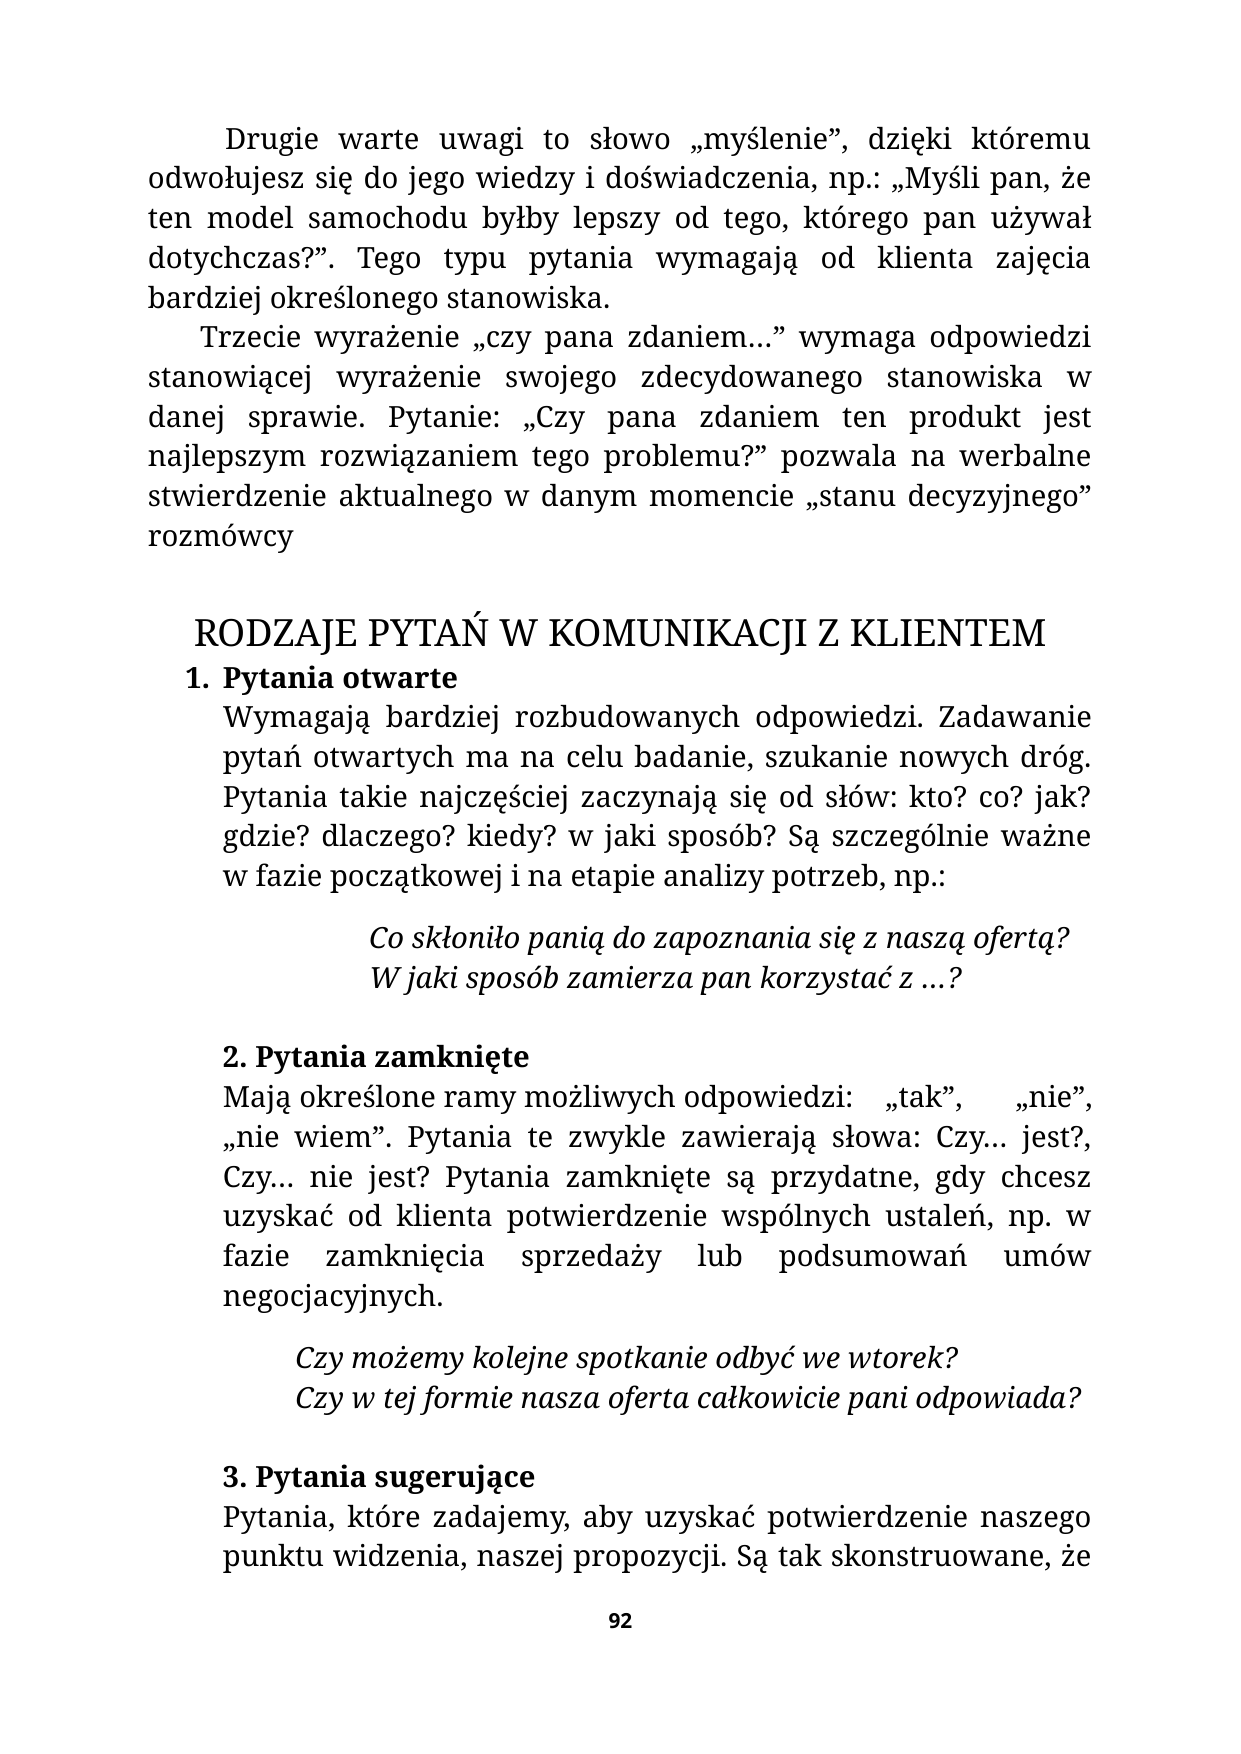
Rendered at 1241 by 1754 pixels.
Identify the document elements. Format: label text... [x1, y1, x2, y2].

text Drugie warte uwagi to słowo „myślenie”, dzięki któremu odwołujesz się do jego wiedzy i doświadczenia, np.: „Myśli pan, że ten model samochodu byłby lepszy od tego, którego pan używał dotychczas?”. Tego typu pytania wymagają od klienta zajęcia bardziej określonego stanowiska. [148, 118, 1093, 317]
list 2. Pytania zamknięte [223, 1037, 1093, 1076]
list Pytania, które zadajemy, aby uzyskać potwierdzenie naszego punktu widzenia, naszej propozycji. Są tak skonstruowane, że [223, 1496, 1093, 1575]
text RODZAJE PYTAŃ W KOMUNIKACJI Z KLIENTEM [148, 606, 1093, 657]
list 3. Pytania sugerujące [223, 1456, 1093, 1496]
list Czy możemy kolejne spotkanie odbyć we wtorek? [223, 1337, 1093, 1377]
list W jaki sposób zamierza pan korzystać z …? [223, 957, 1093, 997]
list Wymagają bardziej rozbudowanych odpowiedzi. Zadawanie pytań otwartych ma na celu badanie, szukanie nowych dróg. Pytania takie najczęściej zaczynają się od słów: kto? co? jak? gdzie? dlaczego? kiedy? w jaki sposób? Są szczególnie ważne w fazie początkowej i na etapie analizy potrzeb, np.: [223, 697, 1093, 895]
list Pytania otwarte [185, 657, 1093, 697]
list Co skłoniło panią do zapoznania się z naszą ofertą? [223, 918, 1093, 957]
list Czy w tej formie nasza oferta całkowicie pani odpowiada? [223, 1377, 1093, 1417]
list Mają określone ramy możliwych odpowiedzi: „tak”, „nie”, „nie wiem”. Pytania te zwykle zawierają słowa: Czy… jest?, Czy… nie jest? Pytania zamknięte są przydatne, gdy chcesz uzyskać od klienta potwierdzenie wspólnych ustaleń, np. w fazie zamknięcia sprzedaży lub podsumowań umów negocjacyjnych. [223, 1076, 1093, 1314]
text Trzecie wyrażenie „czy pana zdaniem…” wymaga odpowiedzi stanowiącej wyrażenie swojego zdecydowanego stanowiska w danej sprawie. Pytanie: „Czy pana zdaniem ten produkt jest najlepszym rozwiązaniem tego problemu?” pozwala na werbalne stwierdzenie aktualnego w danym momencie „stanu decyzyjnego” rozmówcy [148, 317, 1093, 555]
